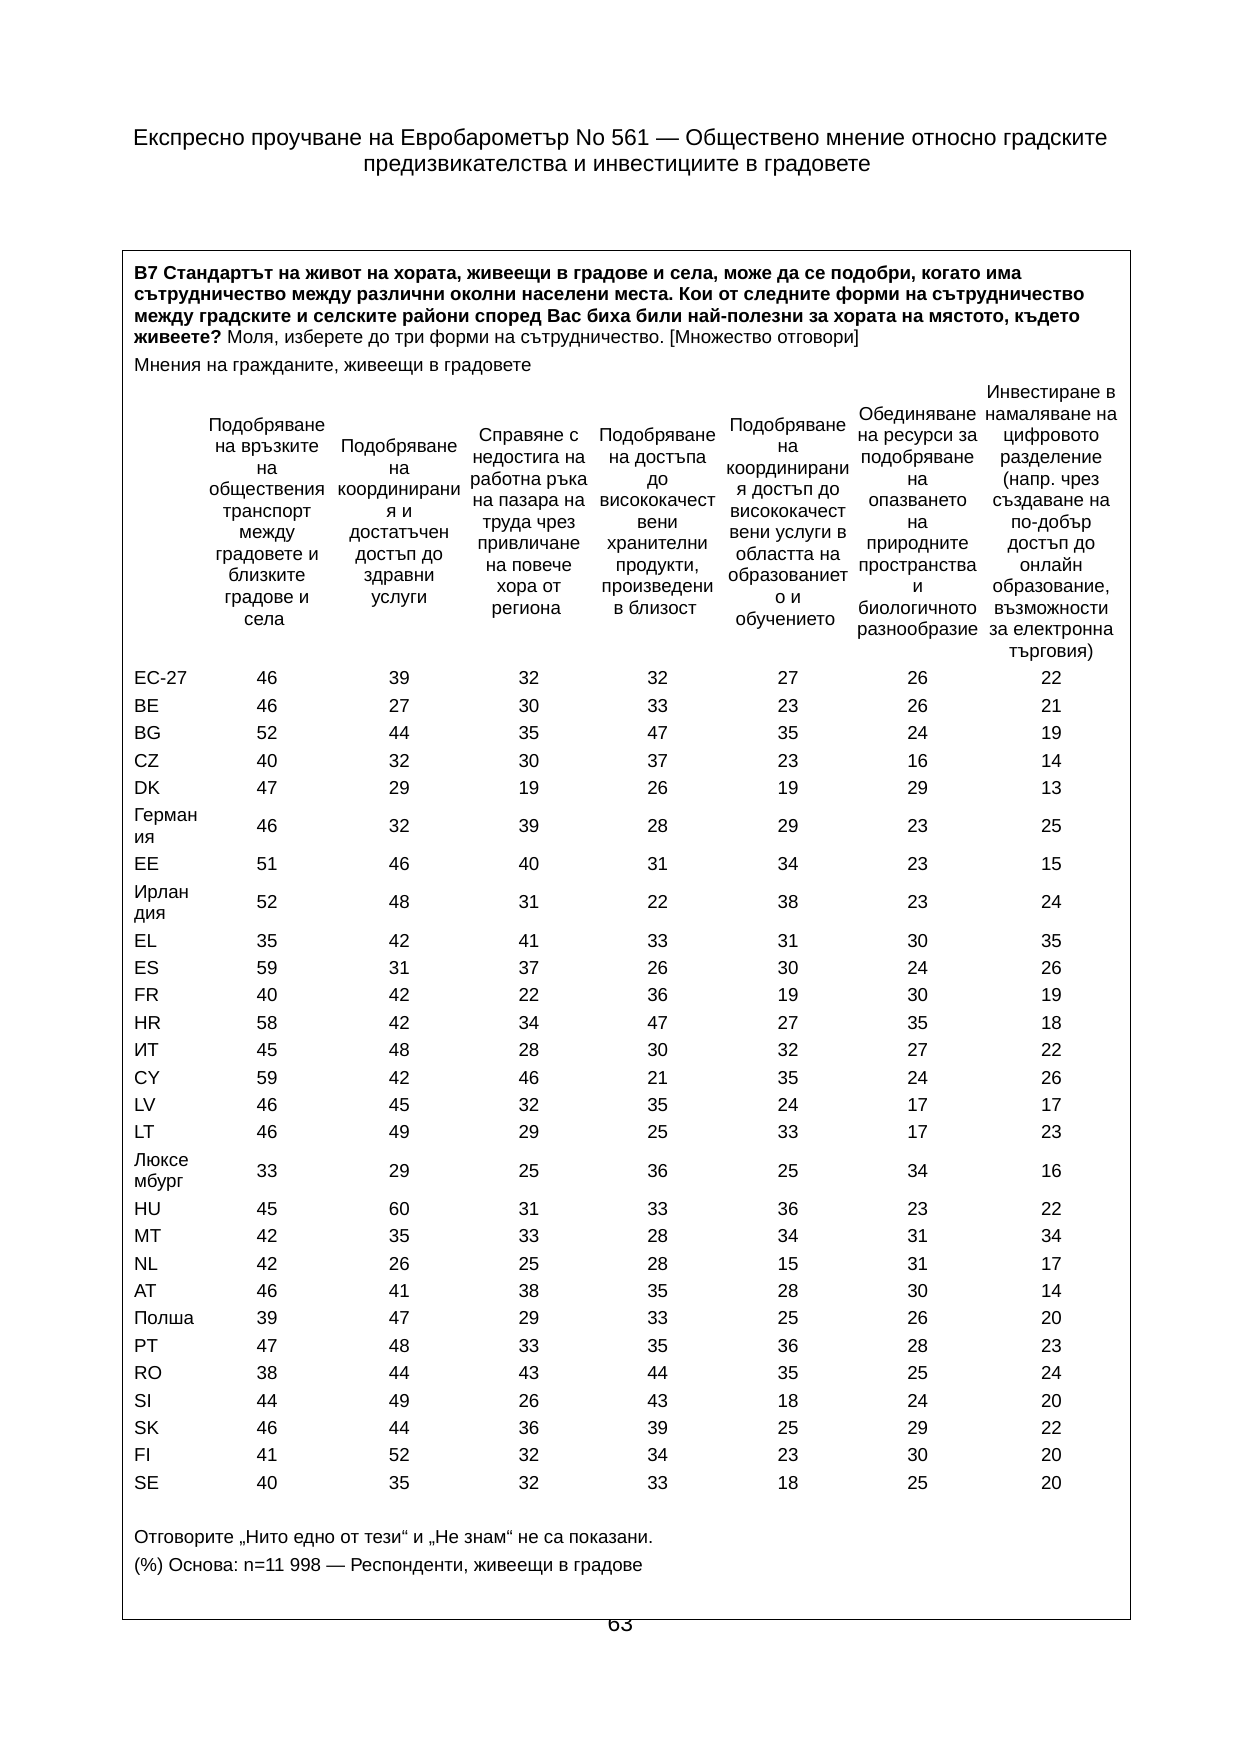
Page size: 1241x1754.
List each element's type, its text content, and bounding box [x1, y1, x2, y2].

table_cell 47 [200, 1332, 333, 1359]
table_cell 44 [333, 1359, 465, 1386]
table_cell 33 [200, 1146, 333, 1195]
table_cell 51 [200, 850, 333, 878]
table_cell 30 [854, 981, 981, 1009]
table_cell 28 [593, 801, 722, 850]
table_cell SI [131, 1386, 200, 1414]
table_cell 19 [465, 774, 593, 801]
table_cell 35 [854, 1009, 981, 1036]
table_cell 35 [593, 1332, 722, 1359]
table_cell ИТ [131, 1036, 200, 1063]
table_cell 30 [854, 927, 981, 954]
table_cell 23 [854, 1195, 981, 1222]
table_cell [854, 1496, 981, 1523]
table_cell 23 [854, 801, 981, 850]
table_cell MT [131, 1222, 200, 1249]
table_cell 34 [981, 1222, 1121, 1249]
table_cell 52 [200, 719, 333, 746]
table_cell 26 [981, 1064, 1121, 1091]
table_cell 26 [981, 954, 1121, 981]
table_cell 49 [333, 1118, 465, 1146]
table_cell 60 [333, 1195, 465, 1222]
table_cell 31 [333, 954, 465, 981]
table_cell 35 [333, 1222, 465, 1249]
table_cell LV [131, 1091, 200, 1118]
table_cell 33 [465, 1332, 593, 1359]
table_cell 17 [854, 1118, 981, 1146]
table_cell 14 [981, 746, 1121, 774]
table_cell 46 [200, 1091, 333, 1118]
table_cell PT [131, 1332, 200, 1359]
table_cell 52 [333, 1441, 465, 1469]
table_cell 46 [200, 1277, 333, 1304]
table_cell 40 [200, 981, 333, 1009]
table_cell 26 [465, 1386, 593, 1414]
table_cell 47 [333, 1304, 465, 1332]
table_cell 34 [593, 1441, 722, 1469]
table_cell 28 [722, 1277, 853, 1304]
table_cell Люксембург [131, 1146, 200, 1195]
table_cell 38 [200, 1359, 333, 1386]
table_cell BE [131, 692, 200, 719]
table_cell CZ [131, 746, 200, 774]
table_cell 58 [200, 1009, 333, 1036]
table_cell 31 [722, 927, 853, 954]
table_cell 36 [722, 1195, 853, 1222]
table_cell 32 [333, 746, 465, 774]
table_cell 35 [593, 1091, 722, 1118]
table_cell 39 [333, 664, 465, 692]
table_cell 32 [593, 664, 722, 692]
table_cell 31 [593, 850, 722, 878]
table_cell 14 [981, 1277, 1121, 1304]
table_cell ЕС-27 [131, 664, 200, 692]
table_cell 23 [722, 1441, 853, 1469]
table_cell 21 [981, 692, 1121, 719]
table_cell 44 [333, 719, 465, 746]
table_cell 36 [465, 1414, 593, 1441]
table_cell 22 [981, 1036, 1121, 1063]
table_cell 26 [854, 664, 981, 692]
table_cell 20 [981, 1386, 1121, 1414]
table_cell 46 [200, 664, 333, 692]
table_cell EL [131, 927, 200, 954]
table_cell 28 [465, 1036, 593, 1063]
table_cell 47 [593, 719, 722, 746]
table_cell 24 [854, 954, 981, 981]
table_cell 33 [465, 1222, 593, 1249]
table_cell 29 [465, 1304, 593, 1332]
table_cell BG [131, 719, 200, 746]
table_cell 31 [465, 1195, 593, 1222]
table_cell 21 [593, 1064, 722, 1091]
table_cell 44 [200, 1386, 333, 1414]
table_cell 46 [465, 1064, 593, 1091]
table_cell 19 [722, 981, 853, 1009]
table_cell 24 [981, 1359, 1121, 1386]
table_cell 25 [722, 1304, 853, 1332]
table_cell 48 [333, 878, 465, 927]
table_cell 33 [593, 1469, 722, 1496]
table_cell 13 [981, 774, 1121, 801]
table_cell 37 [465, 954, 593, 981]
table_cell 45 [200, 1036, 333, 1063]
table_cell ES [131, 954, 200, 981]
table_cell 30 [465, 746, 593, 774]
table_cell SE [131, 1469, 200, 1496]
table_cell 27 [333, 692, 465, 719]
table_cell 26 [854, 1304, 981, 1332]
table_cell 32 [465, 1441, 593, 1469]
table_cell 29 [854, 1414, 981, 1441]
table_cell 45 [333, 1091, 465, 1118]
table_cell 22 [981, 664, 1121, 692]
table_cell 24 [722, 1091, 853, 1118]
table_cell 32 [465, 1469, 593, 1496]
table_cell 29 [333, 1146, 465, 1195]
table_cell Подобряване на координирания и достатъчен достъп до здравни услуги [333, 378, 465, 664]
table_cell Инвестиране в намаляване на цифровото разделение (напр. чрез създаване на по-добър достъп до онлайн образование, възможности за електронна търговия) [981, 378, 1121, 664]
table_cell 24 [854, 719, 981, 746]
table_cell 17 [981, 1250, 1121, 1277]
table_cell 32 [333, 801, 465, 850]
table_cell 36 [593, 1146, 722, 1195]
table_cell 18 [722, 1469, 853, 1496]
table_cell 25 [593, 1118, 722, 1146]
table_cell 32 [465, 664, 593, 692]
table_cell 39 [465, 801, 593, 850]
table_cell 26 [854, 692, 981, 719]
table_cell [593, 1496, 722, 1523]
table_cell 31 [465, 878, 593, 927]
table_cell (%) Основа: n=11 998 — Респонденти, живеещи в градове [131, 1551, 1121, 1578]
table_cell 18 [722, 1386, 853, 1414]
table_cell 41 [200, 1441, 333, 1469]
table_cell EE [131, 850, 200, 878]
table_cell 25 [981, 801, 1121, 850]
table_cell 27 [722, 1009, 853, 1036]
table_cell Справяне с недостига на работна ръка на пазара на труда чрез привличане на повече хора от региона [465, 378, 593, 664]
table_cell 40 [200, 1469, 333, 1496]
table_cell 16 [981, 1146, 1121, 1195]
table_cell 40 [465, 850, 593, 878]
table_cell 34 [722, 1222, 853, 1249]
table_cell [722, 1496, 853, 1523]
table_cell 19 [981, 981, 1121, 1009]
table_cell 20 [981, 1304, 1121, 1332]
table_cell [200, 1496, 333, 1523]
table_cell 42 [333, 927, 465, 954]
table_cell 52 [200, 878, 333, 927]
table_cell 38 [465, 1277, 593, 1304]
table_cell 36 [593, 981, 722, 1009]
table_cell 46 [200, 1118, 333, 1146]
table_cell 30 [465, 692, 593, 719]
table_cell 26 [593, 954, 722, 981]
table_cell HR [131, 1009, 200, 1036]
table_cell 20 [981, 1469, 1121, 1496]
table_cell SK [131, 1414, 200, 1441]
table_cell 41 [333, 1277, 465, 1304]
table_cell [333, 1496, 465, 1523]
table_cell HU [131, 1195, 200, 1222]
table_cell 22 [465, 981, 593, 1009]
table_cell 49 [333, 1386, 465, 1414]
table_cell 35 [333, 1469, 465, 1496]
table_cell Полша [131, 1304, 200, 1332]
table_cell 40 [200, 746, 333, 774]
table_cell 33 [593, 1304, 722, 1332]
table_cell 35 [200, 927, 333, 954]
table_cell 25 [854, 1469, 981, 1496]
table_cell [131, 378, 200, 664]
table_cell 15 [722, 1250, 853, 1277]
table_cell 24 [854, 1064, 981, 1091]
table_cell 37 [593, 746, 722, 774]
table_cell 39 [593, 1414, 722, 1441]
table_cell 19 [722, 774, 853, 801]
table_cell Ирландия [131, 878, 200, 927]
table_cell 27 [722, 664, 853, 692]
table_header В7 Стандартът на живот на хората, живеещи в градове и села, може да се подобри, когато има сътрудничество между различни околни населени места. Кои от следните форми на сътрудничество между градските и селските райони според Вас биха били най-полезни за хората на мястото, където живеете? Моля, изберете до три форми на сътрудничество. [Множество отговори] [131, 259, 1121, 351]
table_cell 23 [981, 1332, 1121, 1359]
table_cell FR [131, 981, 200, 1009]
table_cell 33 [722, 1118, 853, 1146]
table_cell 22 [981, 1414, 1121, 1441]
table_cell 28 [593, 1222, 722, 1249]
table_cell 59 [200, 1064, 333, 1091]
table_cell 44 [593, 1359, 722, 1386]
table_cell [465, 1496, 593, 1523]
table_cell 35 [465, 719, 593, 746]
table_cell Подобряване на връзките на обществения транспорт между градовете и близките градове и села [200, 378, 333, 664]
table_cell 23 [981, 1118, 1121, 1146]
table_cell 22 [981, 1195, 1121, 1222]
table_cell 39 [200, 1304, 333, 1332]
table_cell 47 [200, 774, 333, 801]
table_cell 35 [981, 927, 1121, 954]
table_cell 42 [333, 981, 465, 1009]
table_cell 28 [854, 1332, 981, 1359]
table_cell Подобряване на достъпа до висококачествени хранителни продукти, произведени в близост [593, 378, 722, 664]
table_cell 18 [981, 1009, 1121, 1036]
table_cell RO [131, 1359, 200, 1386]
table_cell 34 [854, 1146, 981, 1195]
table_cell LT [131, 1118, 200, 1146]
table_cell Подобряване на координирания достъп до висококачествени услуги в областта на образованието и обучението [722, 378, 853, 664]
table_cell 31 [854, 1250, 981, 1277]
table_cell 17 [981, 1091, 1121, 1118]
table_cell 30 [593, 1036, 722, 1063]
table_cell 44 [333, 1414, 465, 1441]
table_cell 25 [722, 1414, 853, 1441]
table_cell 35 [722, 1359, 853, 1386]
table_cell 23 [722, 692, 853, 719]
table_cell 23 [854, 850, 981, 878]
table_cell 33 [593, 692, 722, 719]
table_cell 24 [981, 878, 1121, 927]
table_cell 19 [981, 719, 1121, 746]
table_cell 35 [593, 1277, 722, 1304]
table_cell 26 [333, 1250, 465, 1277]
table_cell Обединяване на ресурси за подобряване на опазването на природните пространства и биологичното разнообразие [854, 378, 981, 664]
table_cell 29 [854, 774, 981, 801]
table_cell 48 [333, 1332, 465, 1359]
table_cell 42 [333, 1009, 465, 1036]
table_cell 23 [722, 746, 853, 774]
table_cell 23 [854, 878, 981, 927]
table_cell 32 [722, 1036, 853, 1063]
table_cell 46 [200, 692, 333, 719]
table_cell 38 [722, 878, 853, 927]
table_cell 43 [465, 1359, 593, 1386]
table_cell [131, 1496, 200, 1523]
table_cell 16 [854, 746, 981, 774]
table_cell DK [131, 774, 200, 801]
table_cell 17 [854, 1091, 981, 1118]
table_cell 36 [722, 1332, 853, 1359]
table_cell 46 [333, 850, 465, 878]
table_cell 30 [854, 1441, 981, 1469]
table_cell 43 [593, 1386, 722, 1414]
table_cell [981, 1496, 1121, 1523]
table_cell 47 [593, 1009, 722, 1036]
table_cell 28 [593, 1250, 722, 1277]
table_cell 35 [722, 1064, 853, 1091]
table_cell 20 [981, 1441, 1121, 1469]
table_cell 31 [854, 1222, 981, 1249]
table_cell 59 [200, 954, 333, 981]
table_cell 41 [465, 927, 593, 954]
table_cell 33 [593, 927, 722, 954]
table_cell 42 [200, 1250, 333, 1277]
table_cell 29 [333, 774, 465, 801]
table_cell AT [131, 1277, 200, 1304]
table_cell 25 [722, 1146, 853, 1195]
table_cell 34 [465, 1009, 593, 1036]
table_cell 35 [722, 719, 853, 746]
table_cell 15 [981, 850, 1121, 878]
table_cell 46 [200, 1414, 333, 1441]
table_cell 27 [854, 1036, 981, 1063]
table_cell 42 [200, 1222, 333, 1249]
table_cell Германия [131, 801, 200, 850]
table_cell 33 [593, 1195, 722, 1222]
table_cell 22 [593, 878, 722, 927]
table_cell FI [131, 1441, 200, 1469]
table_cell 32 [465, 1091, 593, 1118]
table_cell 29 [465, 1118, 593, 1146]
table_cell 25 [854, 1359, 981, 1386]
table_cell 42 [333, 1064, 465, 1091]
table_cell Мнения на гражданите, живеещи в градовете [131, 351, 1121, 378]
table_cell 26 [593, 774, 722, 801]
table_cell 25 [465, 1146, 593, 1195]
table_cell 48 [333, 1036, 465, 1063]
table_cell 45 [200, 1195, 333, 1222]
table_cell 24 [854, 1386, 981, 1414]
table_cell CY [131, 1064, 200, 1091]
table_cell NL [131, 1250, 200, 1277]
table_cell Отговорите „Нито едно от тези“ и „Не знам“ не са показани. [131, 1524, 1121, 1551]
table_cell 34 [722, 850, 853, 878]
table_cell 25 [465, 1250, 593, 1277]
table_cell 29 [722, 801, 853, 850]
table_cell 46 [200, 801, 333, 850]
table_cell 30 [722, 954, 853, 981]
table_cell 30 [854, 1277, 981, 1304]
